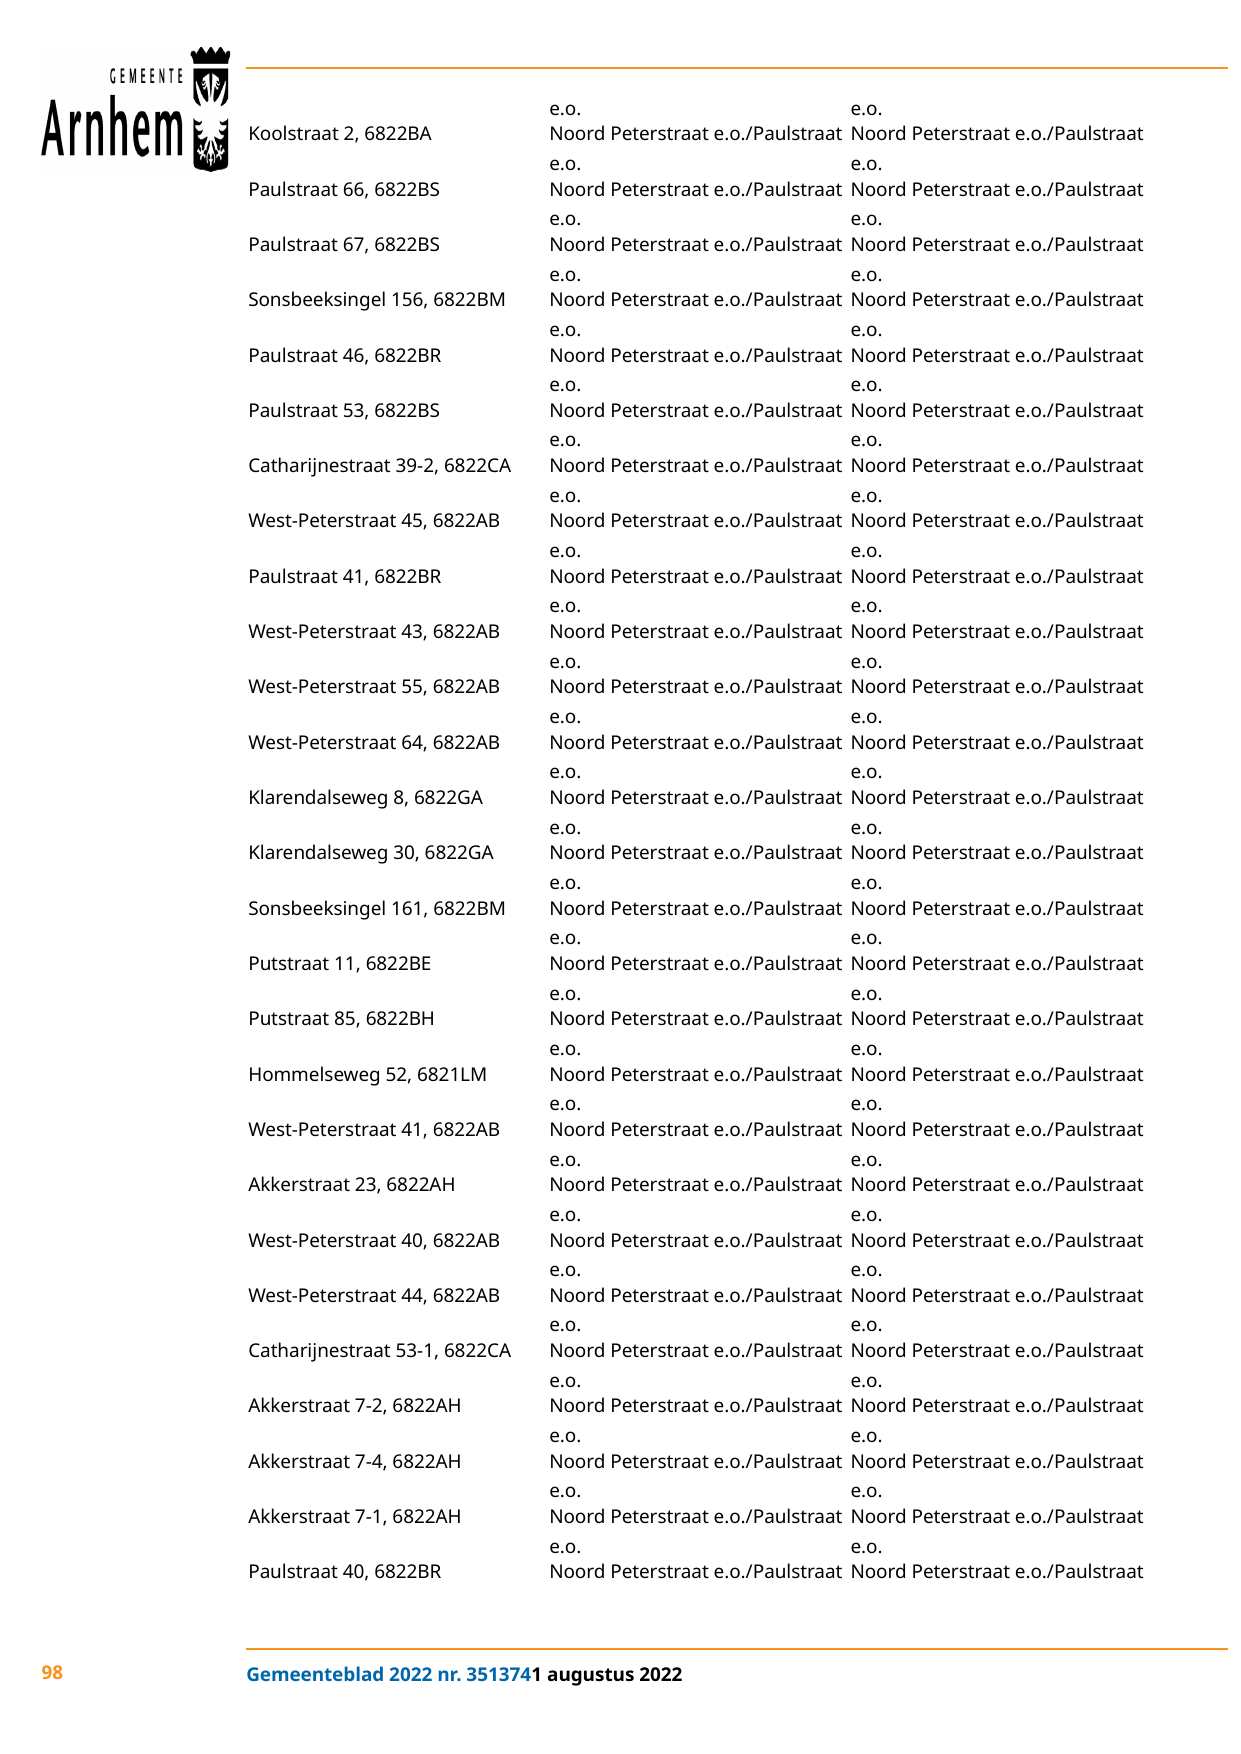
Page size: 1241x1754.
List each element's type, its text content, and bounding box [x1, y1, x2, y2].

table_cell Klarendalseweg 30, 6822GA [248, 840, 549, 895]
table_cell West-Peterstraat 43, 6822AB [248, 618, 549, 674]
table_cell Noord Peterstraat e.o./Paulstraat e.o. [850, 1448, 1152, 1503]
table_cell Noord Peterstraat e.o./Paulstraat e.o. [850, 453, 1152, 508]
table_cell West-Peterstraat 64, 6822AB [248, 729, 549, 784]
table_cell Noord Peterstraat e.o./Paulstraat e.o. [549, 1503, 850, 1559]
table_cell Noord Peterstraat e.o./Paulstraat e.o. [549, 453, 850, 508]
table_cell Noord Peterstraat e.o./Paulstraat e.o. [549, 397, 850, 452]
table_cell Noord Peterstraat e.o./Paulstraat e.o. [549, 1282, 850, 1337]
table_cell Noord Peterstraat e.o./Paulstraat e.o. [850, 1503, 1152, 1559]
table_cell Paulstraat 53, 6822BS [248, 397, 549, 452]
table_cell Akkerstraat 7-2, 6822AH [248, 1393, 549, 1448]
table_cell Noord Peterstraat e.o./Paulstraat e.o. [549, 784, 850, 839]
table_cell Noord Peterstraat e.o./Paulstraat e.o. [850, 508, 1152, 563]
table_cell Noord Peterstraat e.o./Paulstraat e.o. [850, 618, 1152, 674]
table_cell Sonsbeeksingel 161, 6822BM [248, 895, 549, 950]
table_cell Klarendalseweg 8, 6822GA [248, 784, 549, 839]
table_cell Noord Peterstraat e.o./Paulstraat e.o. [850, 1393, 1152, 1448]
table_cell Noord Peterstraat e.o./Paulstraat e.o. [850, 1061, 1152, 1116]
table_cell Noord Peterstraat e.o./Paulstraat e.o. [549, 1171, 850, 1227]
table_cell Noord Peterstraat e.o./Paulstraat e.o. [549, 1116, 850, 1171]
table_cell Noord Peterstraat e.o./Paulstraat e.o. [549, 1061, 850, 1116]
table_cell e.o. [850, 95, 1152, 121]
picture [41, 47, 231, 172]
table_cell Akkerstraat 23, 6822AH [248, 1171, 549, 1227]
table_cell Noord Peterstraat e.o./Paulstraat e.o. [850, 1116, 1152, 1171]
table_cell Hommelseweg 52, 6821LM [248, 1061, 549, 1116]
table_cell Noord Peterstraat e.o./Paulstraat e.o. [850, 231, 1152, 286]
table_cell Noord Peterstraat e.o./Paulstraat e.o. [549, 729, 850, 784]
table_cell Catharijnestraat 53-1, 6822CA [248, 1338, 549, 1393]
table_cell Noord Peterstraat e.o./Paulstraat e.o. [549, 1448, 850, 1503]
table_cell Noord Peterstraat e.o./Paulstraat [850, 1559, 1152, 1584]
table_cell Noord Peterstraat e.o./Paulstraat e.o. [850, 950, 1152, 1006]
table_cell Paulstraat 41, 6822BR [248, 563, 549, 618]
table_cell [248, 95, 549, 121]
table_cell Paulstraat 67, 6822BS [248, 231, 549, 286]
table_cell Noord Peterstraat e.o./Paulstraat e.o. [549, 1006, 850, 1061]
table_cell Noord Peterstraat e.o./Paulstraat e.o. [549, 1227, 850, 1282]
table_cell Noord Peterstraat e.o./Paulstraat e.o. [549, 840, 850, 895]
table_cell Koolstraat 2, 6822BA [248, 121, 549, 176]
table_cell Noord Peterstraat e.o./Paulstraat e.o. [850, 729, 1152, 784]
table_cell Noord Peterstraat e.o./Paulstraat e.o. [850, 784, 1152, 839]
table_cell Noord Peterstraat e.o./Paulstraat e.o. [850, 674, 1152, 729]
table_cell Noord Peterstraat e.o./Paulstraat e.o. [850, 1227, 1152, 1282]
table_cell Noord Peterstraat e.o./Paulstraat e.o. [850, 1338, 1152, 1393]
table_cell West-Peterstraat 41, 6822AB [248, 1116, 549, 1171]
table_cell Noord Peterstraat e.o./Paulstraat e.o. [850, 1171, 1152, 1227]
table_cell West-Peterstraat 44, 6822AB [248, 1282, 549, 1337]
table_cell e.o. [549, 95, 850, 121]
table_cell Noord Peterstraat e.o./Paulstraat e.o. [850, 895, 1152, 950]
table_cell Sonsbeeksingel 156, 6822BM [248, 286, 549, 342]
table_cell Noord Peterstraat e.o./Paulstraat e.o. [850, 1282, 1152, 1337]
table_cell Noord Peterstraat e.o./Paulstraat e.o. [549, 231, 850, 286]
table_cell West-Peterstraat 45, 6822AB [248, 508, 549, 563]
table_cell Noord Peterstraat e.o./Paulstraat e.o. [549, 176, 850, 231]
table_cell Paulstraat 40, 6822BR [248, 1559, 549, 1584]
table_cell Akkerstraat 7-1, 6822AH [248, 1503, 549, 1559]
table_cell Noord Peterstraat e.o./Paulstraat [549, 1559, 850, 1584]
table_cell Noord Peterstraat e.o./Paulstraat e.o. [549, 1393, 850, 1448]
table_cell Noord Peterstraat e.o./Paulstraat e.o. [850, 342, 1152, 397]
table_cell Paulstraat 46, 6822BR [248, 342, 549, 397]
table_cell West-Peterstraat 55, 6822AB [248, 674, 549, 729]
table_cell Noord Peterstraat e.o./Paulstraat e.o. [850, 1006, 1152, 1061]
table_cell Noord Peterstraat e.o./Paulstraat e.o. [549, 674, 850, 729]
table_cell Noord Peterstraat e.o./Paulstraat e.o. [850, 286, 1152, 342]
table_cell Noord Peterstraat e.o./Paulstraat e.o. [850, 563, 1152, 618]
table_cell Noord Peterstraat e.o./Paulstraat e.o. [549, 508, 850, 563]
table_cell Noord Peterstraat e.o./Paulstraat e.o. [850, 840, 1152, 895]
table_cell Putstraat 11, 6822BE [248, 950, 549, 1006]
table_cell Putstraat 85, 6822BH [248, 1006, 549, 1061]
table_cell Noord Peterstraat e.o./Paulstraat e.o. [549, 286, 850, 342]
table_cell Noord Peterstraat e.o./Paulstraat e.o. [549, 121, 850, 176]
table_cell Noord Peterstraat e.o./Paulstraat e.o. [549, 563, 850, 618]
table_cell Noord Peterstraat e.o./Paulstraat e.o. [549, 1338, 850, 1393]
table_cell West-Peterstraat 40, 6822AB [248, 1227, 549, 1282]
table_cell Noord Peterstraat e.o./Paulstraat e.o. [850, 121, 1152, 176]
table_cell Noord Peterstraat e.o./Paulstraat e.o. [549, 950, 850, 1006]
table_cell Noord Peterstraat e.o./Paulstraat e.o. [850, 397, 1152, 452]
table_cell Catharijnestraat 39-2, 6822CA [248, 453, 549, 508]
table_cell Akkerstraat 7-4, 6822AH [248, 1448, 549, 1503]
table_cell Paulstraat 66, 6822BS [248, 176, 549, 231]
table_cell Noord Peterstraat e.o./Paulstraat e.o. [549, 342, 850, 397]
table_cell Noord Peterstraat e.o./Paulstraat e.o. [549, 895, 850, 950]
table_cell Noord Peterstraat e.o./Paulstraat e.o. [850, 176, 1152, 231]
table_cell Noord Peterstraat e.o./Paulstraat e.o. [549, 618, 850, 674]
